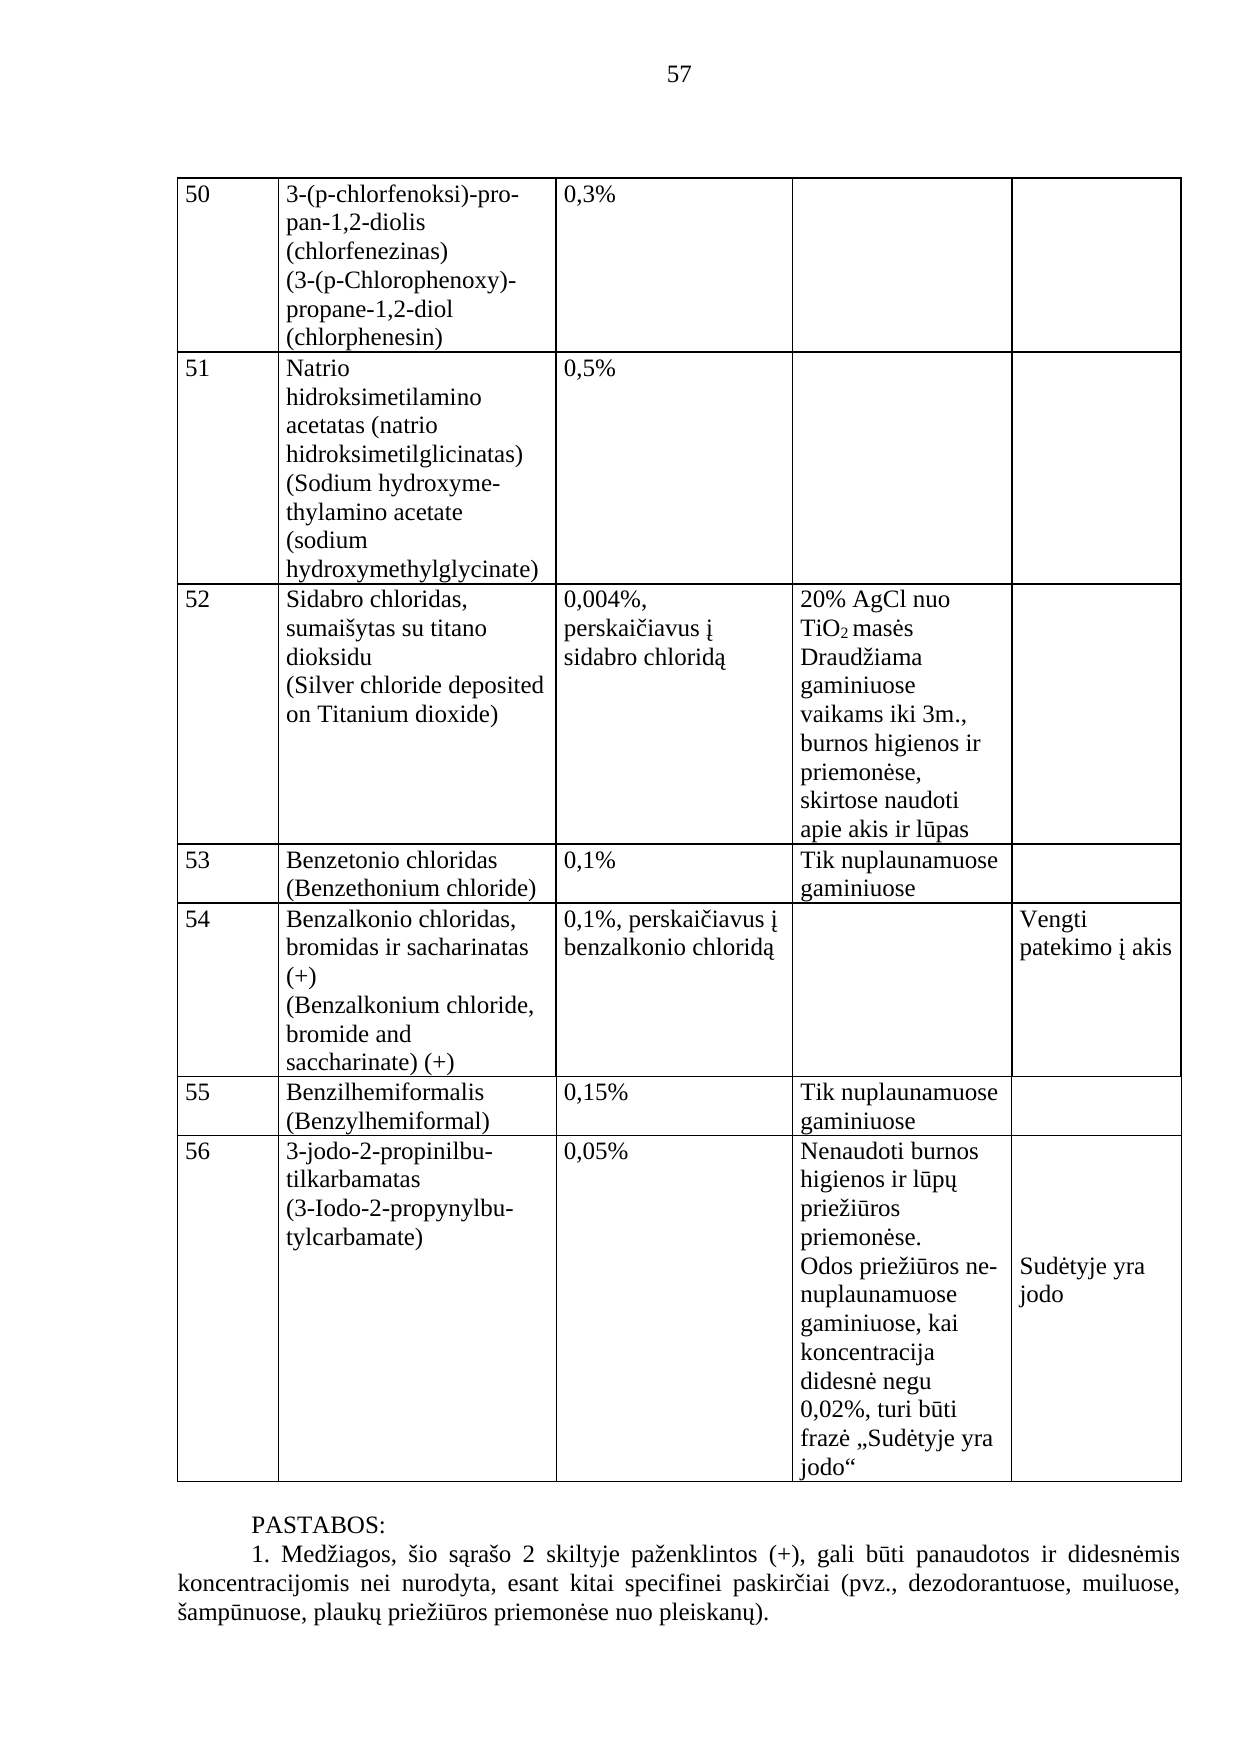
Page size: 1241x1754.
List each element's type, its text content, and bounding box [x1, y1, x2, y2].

table_cell Tik nuplaunamuose gaminiuose [793, 845, 1011, 902]
table_cell Sudėtyje yra jodo [1012, 1136, 1181, 1481]
table_cell Natrio hidroksimetilamino acetatas (natrio hidroksimetilglicinatas) (Sodium hydroxyme-thylamino acetate (sodium hydroxymethylglycinate) [279, 353, 555, 583]
table_cell Benzilhemiformalis (Benzylhemiformal) [279, 1077, 556, 1135]
table_cell 51 [178, 353, 278, 583]
table_cell 53 [178, 845, 278, 902]
table_cell [1013, 353, 1180, 583]
table_cell 0,5% [557, 353, 792, 583]
table_cell Sidabro chloridas, sumaišytas su titano dioksidu (Silver chloride deposited on Titanium dioxide) [279, 585, 555, 843]
table_cell Benzetonio chloridas (Benzethonium chloride) [279, 845, 555, 902]
table_cell 3-(p-chlorfenoksi)-pro-pan-1,2-diolis (chlorfenezinas) (3-(p-Chlorophenoxy)-propane-1,2-diol (chlorphenesin) [279, 179, 555, 351]
text PASTABOS: [177, 1511, 1181, 1539]
table_cell 0,1% [557, 845, 792, 902]
table_cell 0,1%, perskaičiavus į benzalkonio chloridą [557, 904, 792, 1076]
table_cell Vengti patekimo į akis [1013, 904, 1180, 1076]
table_cell 3-jodo-2-propinilbu-tilkarbamatas (3-Iodo-2-propynylbu-tylcarbamate) [279, 1136, 556, 1481]
table_cell 0,3% [557, 179, 792, 351]
table_cell 56 [178, 1136, 278, 1481]
table_cell [793, 904, 1011, 1076]
table_cell 52 [178, 585, 278, 843]
table_cell [1013, 585, 1180, 843]
table_cell [1013, 179, 1180, 351]
table_cell 0,004%, perskaičiavus į sidabro chloridą [557, 585, 792, 843]
table_cell [793, 353, 1011, 583]
table_cell 20% AgCl nuo TiO2 masės Draudžiama gaminiuose vaikams iki 3m., burnos higienos ir priemonėse, skirtose naudoti apie akis ir lūpas [793, 585, 1011, 843]
table_cell 54 [178, 904, 278, 1076]
table_cell 0,05% [557, 1136, 792, 1481]
table_cell [793, 179, 1011, 351]
table_cell [1013, 845, 1180, 902]
table_cell 50 [178, 179, 278, 351]
table_cell 0,15% [557, 1077, 792, 1135]
table_cell Benzalkonio chloridas, bromidas ir sacharinatas (+) (Benzalkonium chloride, bromide and saccharinate) (+) [279, 904, 555, 1076]
table_cell 55 [178, 1077, 278, 1135]
table_cell Nenaudoti burnos higienos ir lūpų priežiūros priemonėse. Odos priežiūros ne-nuplaunamuose gaminiuose, kai koncentracija didesnė negu 0,02%, turi būti frazė „Sudėtyje yra jodo“ [793, 1136, 1011, 1481]
table_cell [1012, 1077, 1181, 1135]
text 1. Medžiagos, šio sąrašo 2 skiltyje paženklintos (+), gali būti panaudotos ir didesnėmis koncentracijomis nei nurodyta, esant kitai specifinei paskirčiai (pvz., dezodorantuose, muiluose, šampūnuose, plaukų priežiūros priemonėse nuo pleiskanų). [177, 1539, 1181, 1626]
table_cell Tik nuplaunamuose gaminiuose [793, 1077, 1011, 1135]
